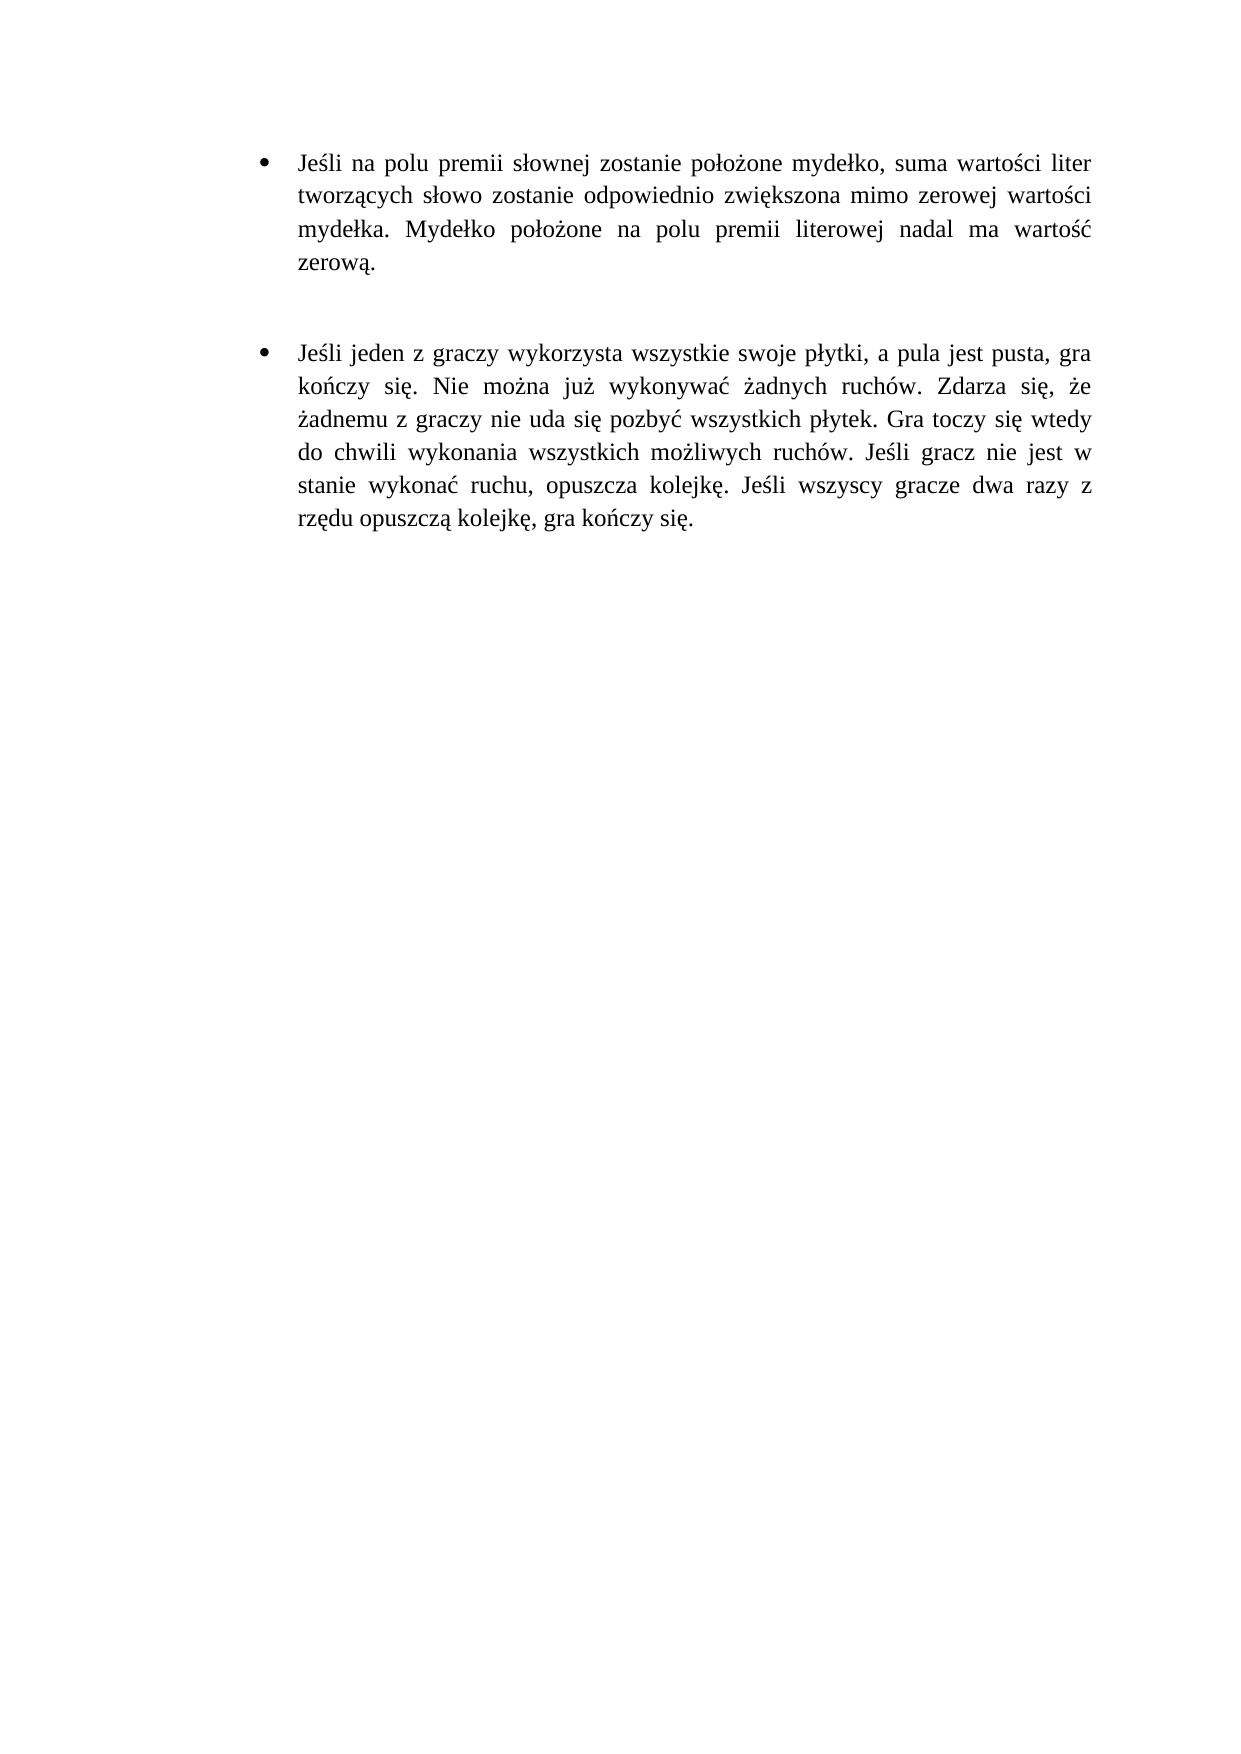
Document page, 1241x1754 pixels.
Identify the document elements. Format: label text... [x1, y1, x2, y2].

list Jeśli na polu premii słownej zostanie położone mydełko, suma wartości liter tworzących słowo zostanie odpowiednio zwiększona mimo zerowej wartości mydełka. Mydełko położone na polu premii literowej nadal ma wartość zerową. [260, 148, 1093, 275]
list Jeśli jeden z graczy wykorzysta wszystkie swoje płytki, a pula jest pusta, gra kończy się. Nie można już wykonywać żadnych ruchów. Zdarza się, że żadnemu z graczy nie uda się pozbyć wszystkich płytek. Gra toczy się wtedy do chwili wykonania wszystkich możliwych ruchów. Jeśli gracz nie jest w stanie wykonać ruchu, opuszcza kolejkę. Jeśli wszyscy gracze dwa razy z rzędu opuszczą kolejkę, gra kończy się. [260, 338, 1093, 532]
